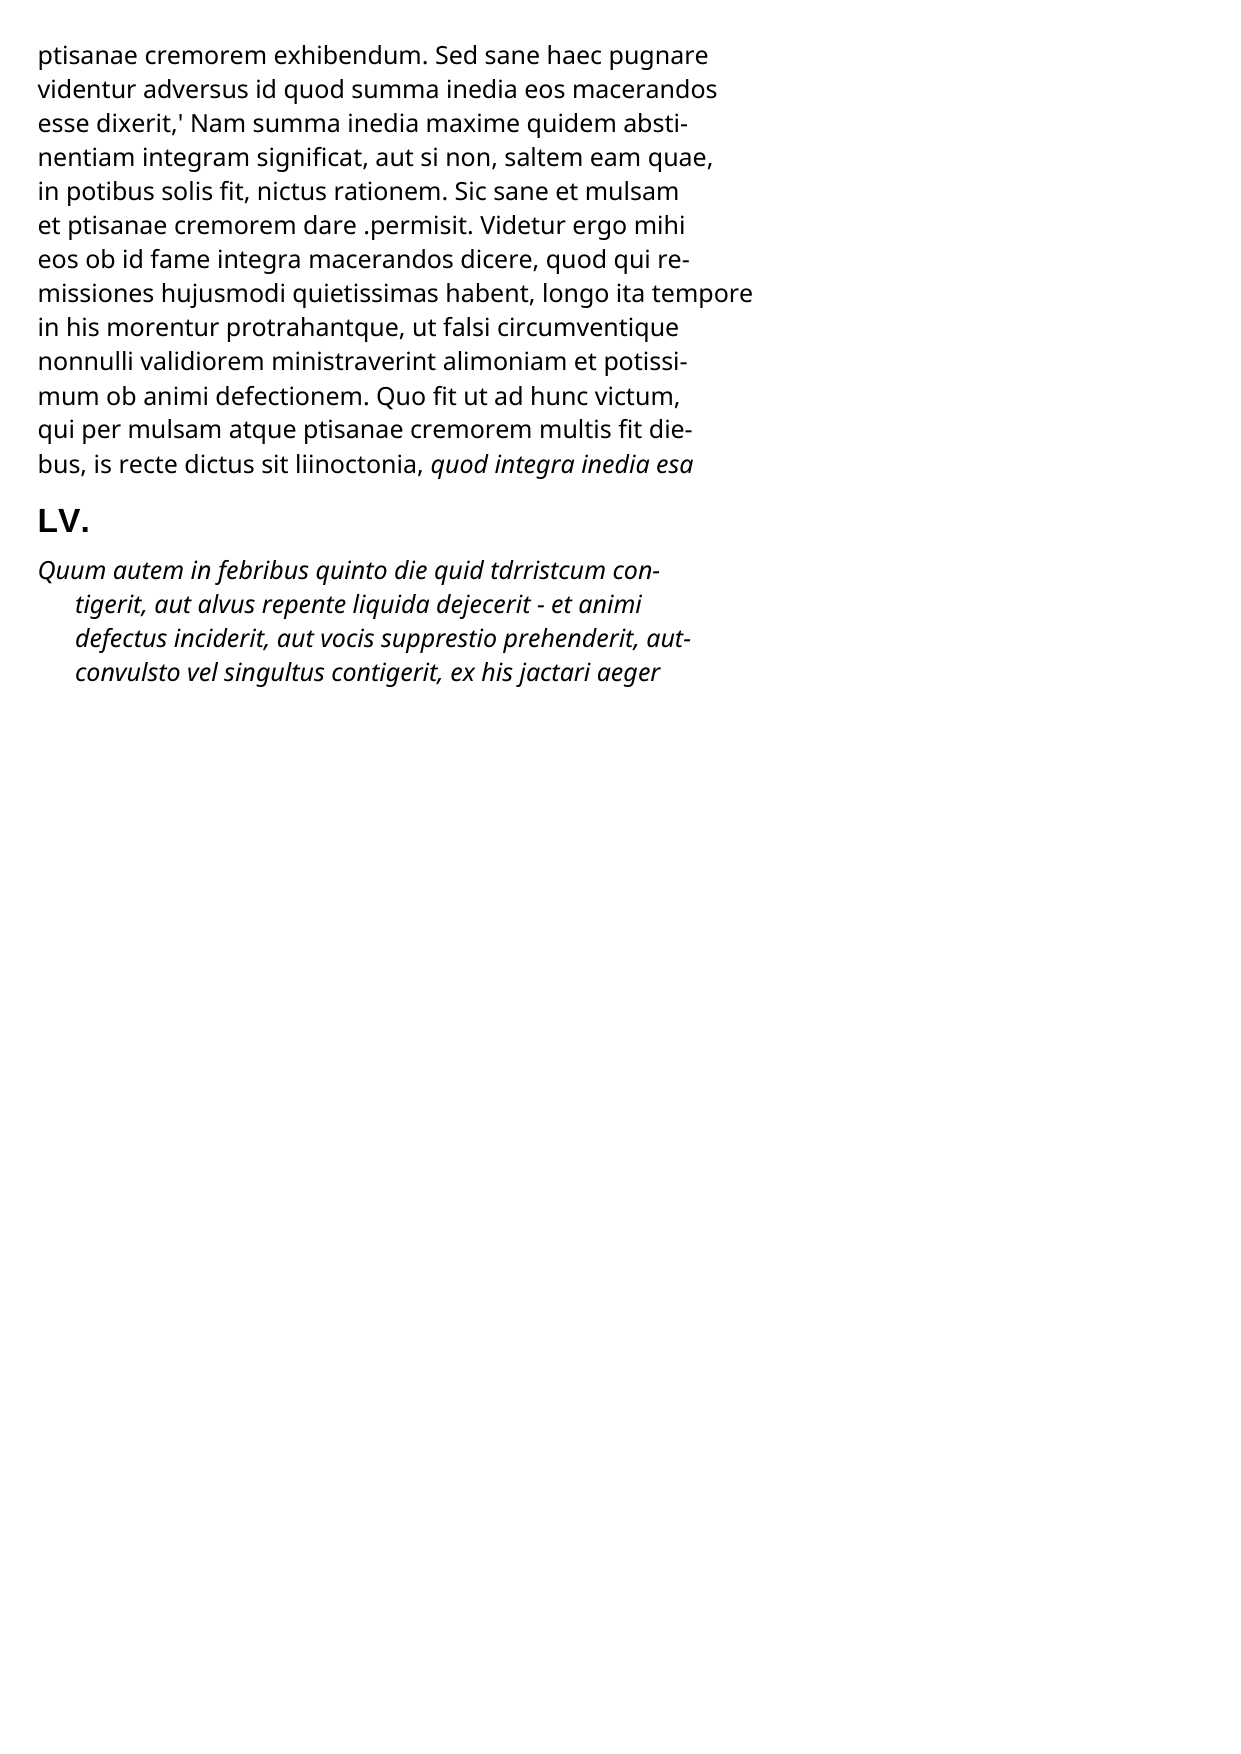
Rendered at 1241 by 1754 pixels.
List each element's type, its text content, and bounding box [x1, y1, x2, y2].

subtitle LV. [37, 501, 1203, 540]
text Quum autem in febribus quinto die quid tdrristcum con- tigerit, aut alvus repente liquida dejecerit - et animi defectus inciderit, aut vocis supprestio prehenderit, aut- convulsto vel singultus contigerit, ex his jactari aeger [37, 552, 1203, 688]
text ptisanae cremorem exhibendum. Sed sane haec pugnare videntur adversus id quod summa inedia eos macerandos esse dixerit,' Nam summa inedia maxime quidem absti- nentiam integram significat, aut si non, saltem eam quae, in potibus solis fit, nictus rationem. Sic sane et mulsam et ptisanae cremorem dare .permisit. Videtur ergo mihi eos ob id fame integra macerandos dicere, quod qui re- missiones hujusmodi quietissimas habent, longo ita tempore in his morentur protrahantque, ut falsi circumventique nonnulli validiorem ministraverint alimoniam et potissi- mum ob animi defectionem. Quo fit ut ad hunc victum, qui per mulsam atque ptisanae cremorem multis fit die- bus, is recte dictus sit liinoctonia, quod integra inedia esa [37, 37, 1203, 480]
